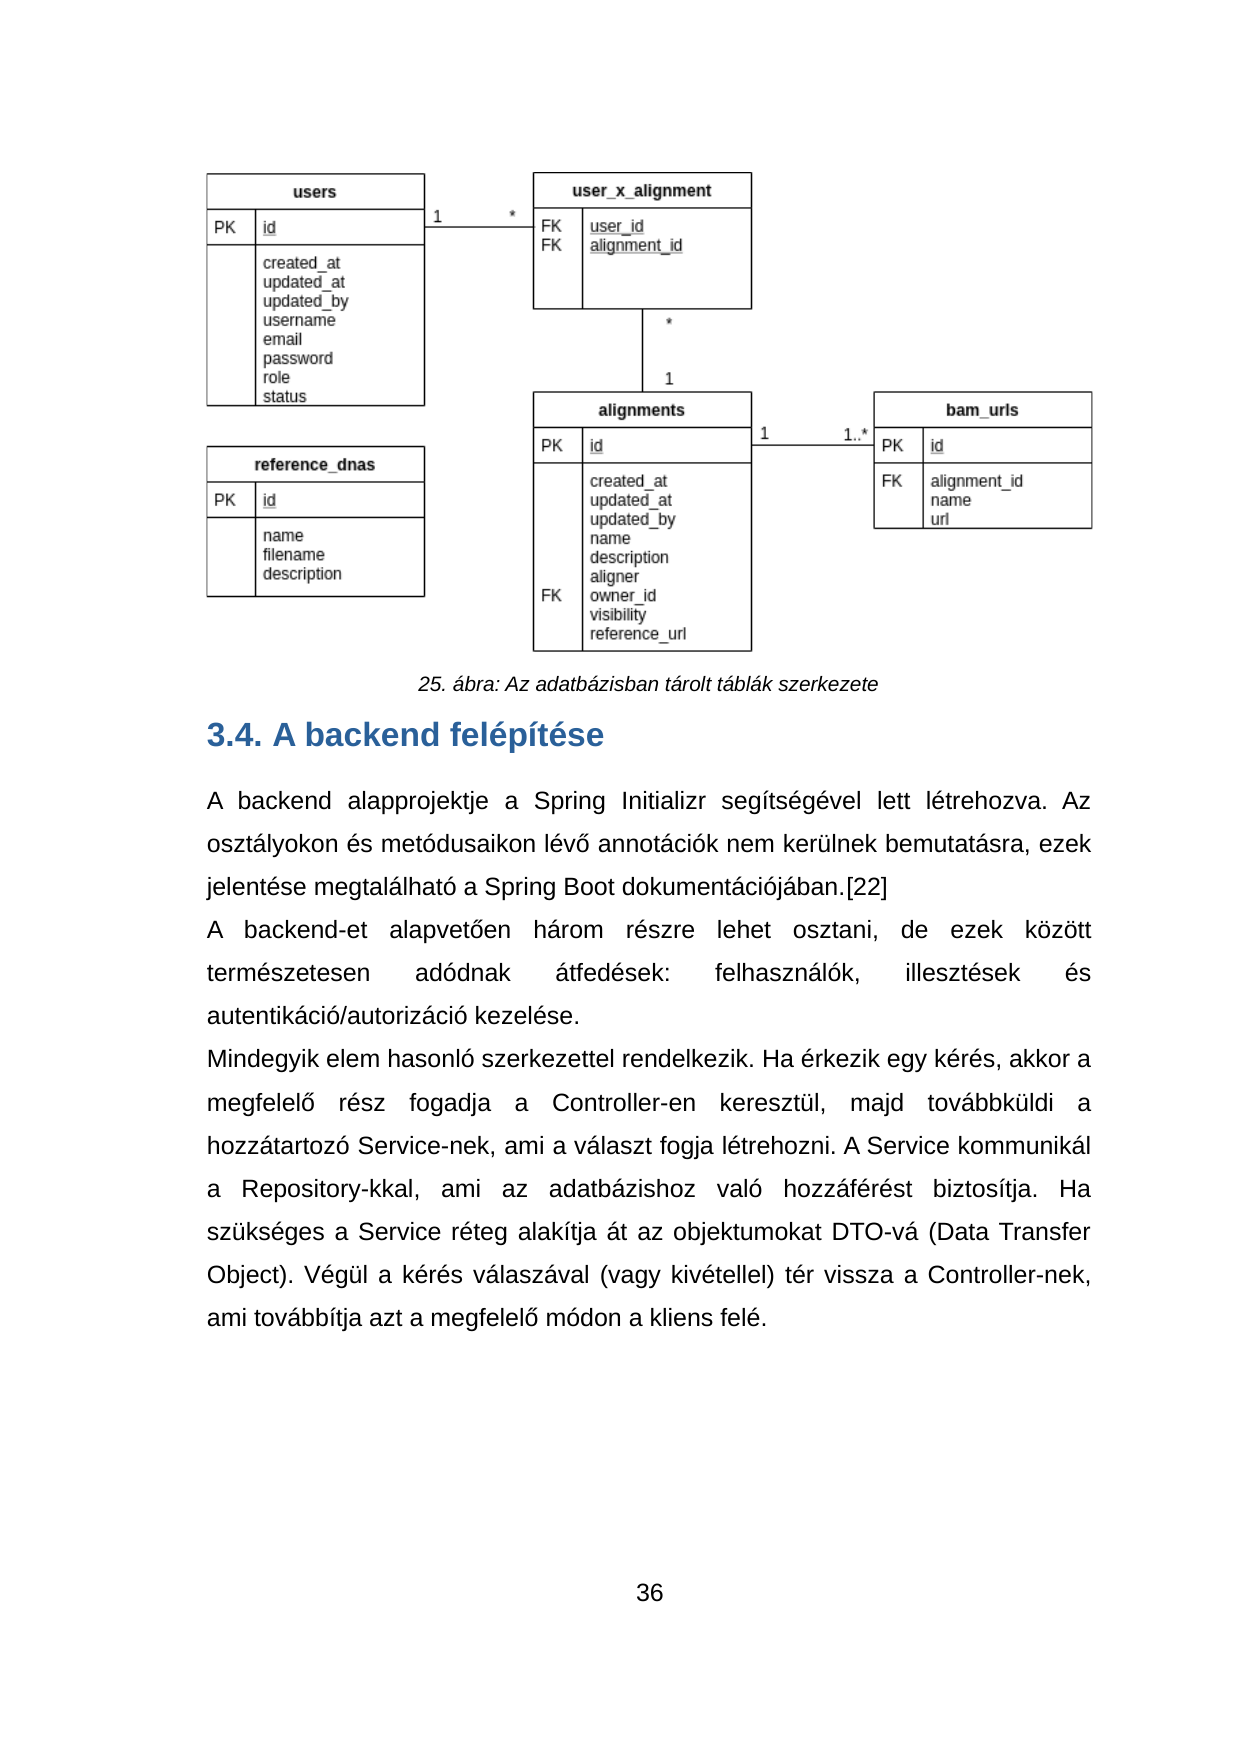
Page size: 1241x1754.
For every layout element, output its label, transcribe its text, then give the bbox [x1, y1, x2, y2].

text Mindegyik elem hasonló szerkezettel rendelkezik. Ha érkezik egy kérés, akkor a megfelelő rész fogadja a Controller-en keresztül, majd továbbküldi a hozzátartozó Service-nek, ami a választ fogja létrehozni. A Service kommunikál a Repository-kkal, ami az adatbázishoz való hozzáférést biztosítja. Ha szükséges a Service réteg alakítja át az objektumokat DTO-vá (Data Transfer Object). Végül a kérés válaszával (vagy kivétellel) tér vissza a Controller-nek, ami továbbítja azt a megfelelő módon a kliens felé. [207, 1044, 1093, 1332]
text A backend alapprojektje a Spring Initializr segítségével lett létrehozva. Az osztályokon és metódusaikon lévő annotációk nem kerülnek bemutatásra, ezek jelentése megtalálható a Spring Boot dokumentációjában.[22] [207, 786, 1093, 901]
text 25. ábra: Az adatbázisban tárolt táblák szerkezete [207, 656, 1093, 696]
subtitle [207, 148, 1093, 172]
picture [206, 172, 1093, 656]
subtitle A backend felépítése [207, 696, 1093, 754]
text A backend-et alapvetően három részre lehet osztani, de ezek között természetesen adódnak átfedések: felhasználók, illesztések és autentikáció/autorizáció kezelése. [207, 915, 1093, 1030]
